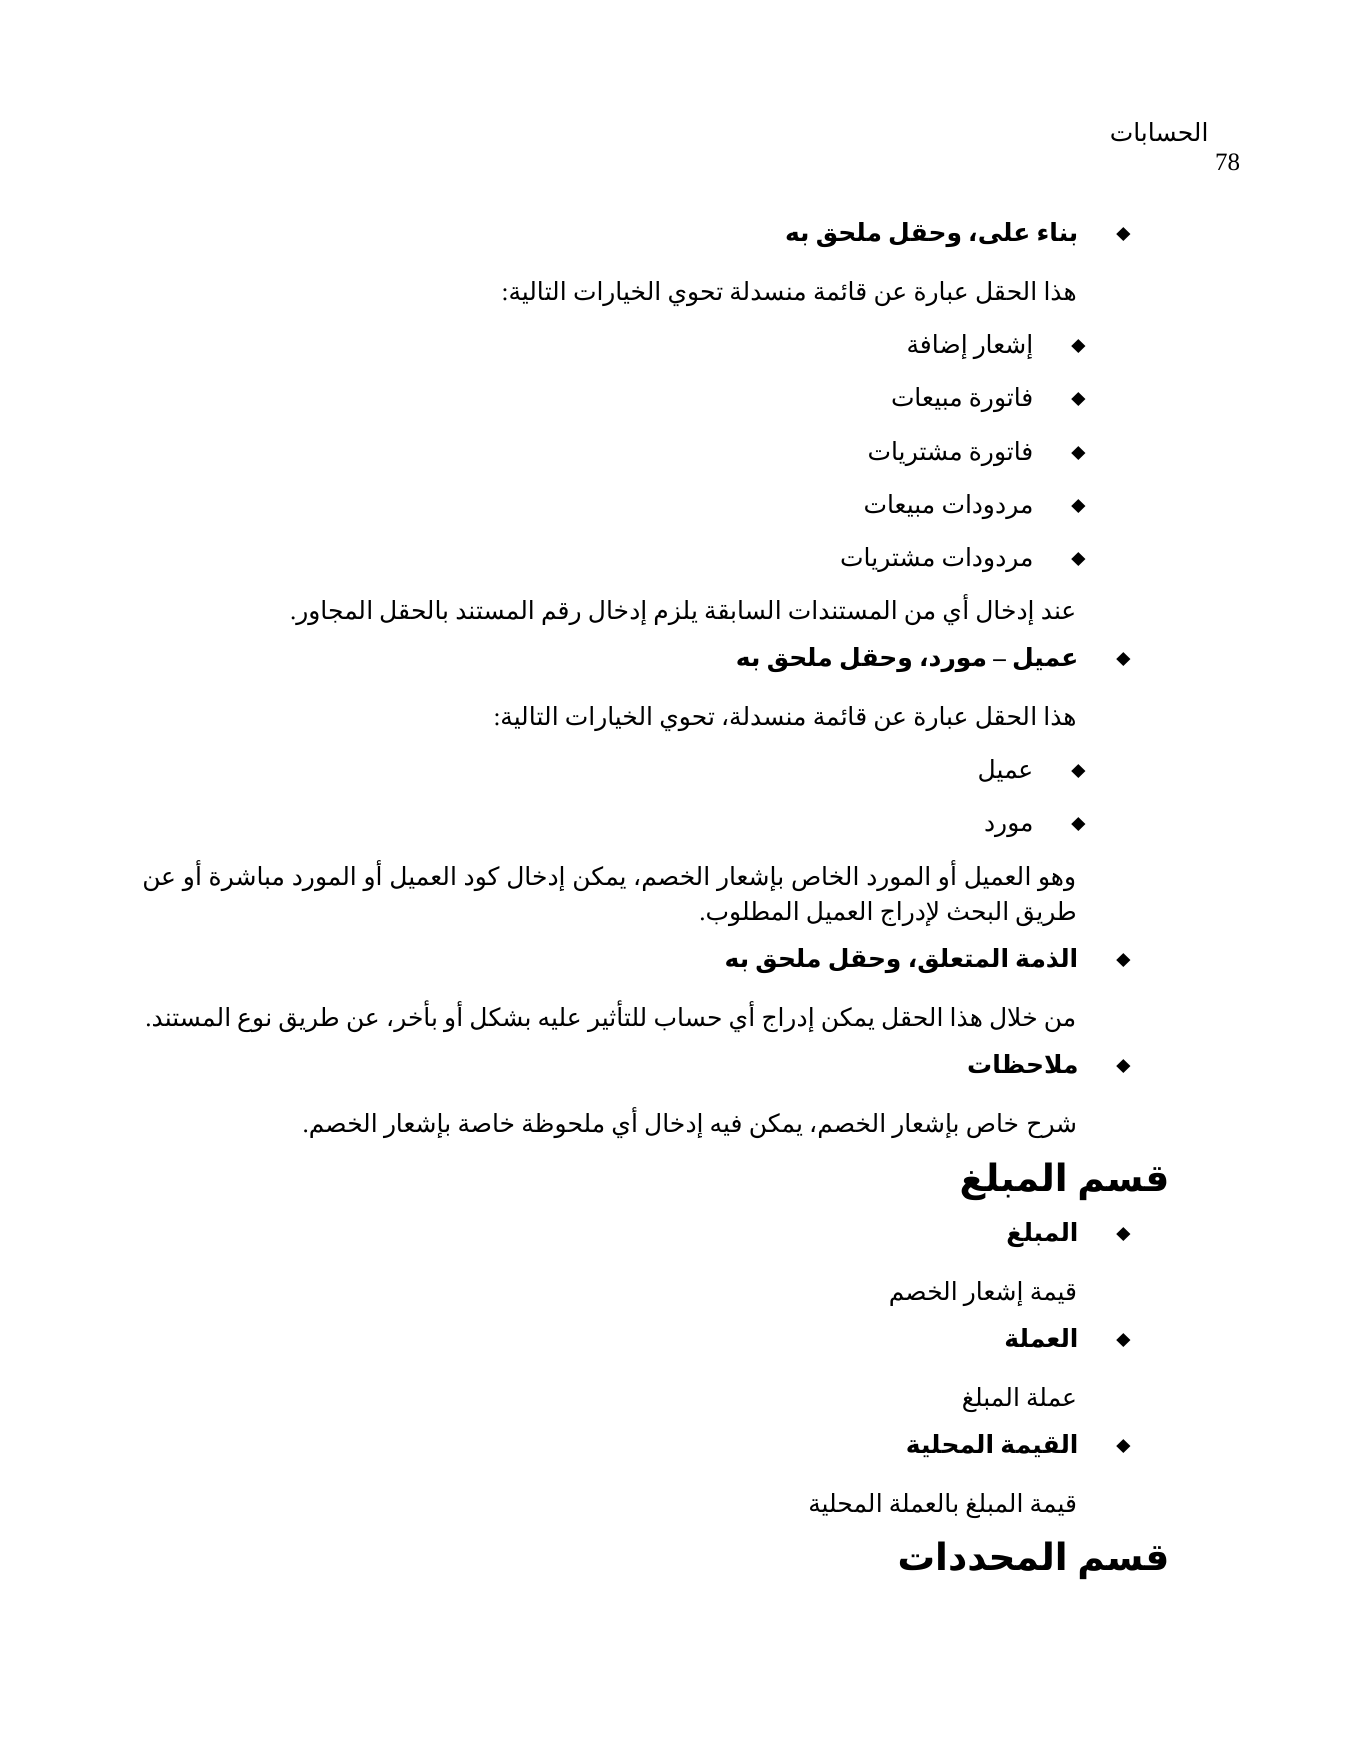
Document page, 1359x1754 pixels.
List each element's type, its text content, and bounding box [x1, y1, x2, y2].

list إشعار إضافة [118, 324, 1071, 359]
list العملة [177, 1317, 1116, 1353]
text هذا الحقل عبارة عن قائمة منسدلة، تحوي الخيارات التالية: [142, 696, 1077, 731]
list عميل – مورد، وحقل ملحق به [177, 637, 1116, 672]
list مردودات مشتريات [118, 536, 1071, 572]
text قيمة المبلغ بالعملة المحلية [142, 1482, 1077, 1518]
list القيمة المحلية [177, 1423, 1116, 1459]
list المبلغ [177, 1211, 1116, 1246]
text عملة المبلغ [142, 1376, 1077, 1412]
list بناء على، وحقل ملحق به [177, 212, 1116, 247]
text عند إدخال أي من المستندات السابقة يلزم إدخال رقم المستند بالحقل المجاور. [142, 589, 1077, 625]
text من خلال هذا الحقل يمكن إدراج أي حساب للتأثير عليه بشكل أو بأخر، عن طريق نوع المستند. [142, 997, 1077, 1032]
list عميل [118, 749, 1071, 784]
text قسم المبلغ [142, 1156, 1169, 1199]
text هذا الحقل عبارة عن قائمة منسدلة تحوي الخيارات التالية: [142, 271, 1077, 306]
list الذمة المتعلق، وحقل ملحق به [177, 938, 1116, 973]
text وهو العميل أو المورد الخاص بإشعار الخصم، يمكن إدخال كود العميل أو المورد مباشرة أو عن طريق البحث لإدراج العميل المطلوب. [142, 855, 1077, 926]
text شرح خاص بإشعار الخصم، يمكن فيه إدخال أي ملحوظة خاصة بإشعار الخصم. [142, 1103, 1077, 1138]
text قسم المحددات [142, 1536, 1169, 1579]
list فاتورة مبيعات [118, 377, 1071, 412]
text قيمة إشعار الخصم [142, 1270, 1077, 1305]
list ملاحظات [177, 1044, 1116, 1079]
list مردودات مبيعات [118, 483, 1071, 518]
list فاتورة مشتريات [118, 430, 1071, 465]
list مورد [118, 802, 1071, 837]
